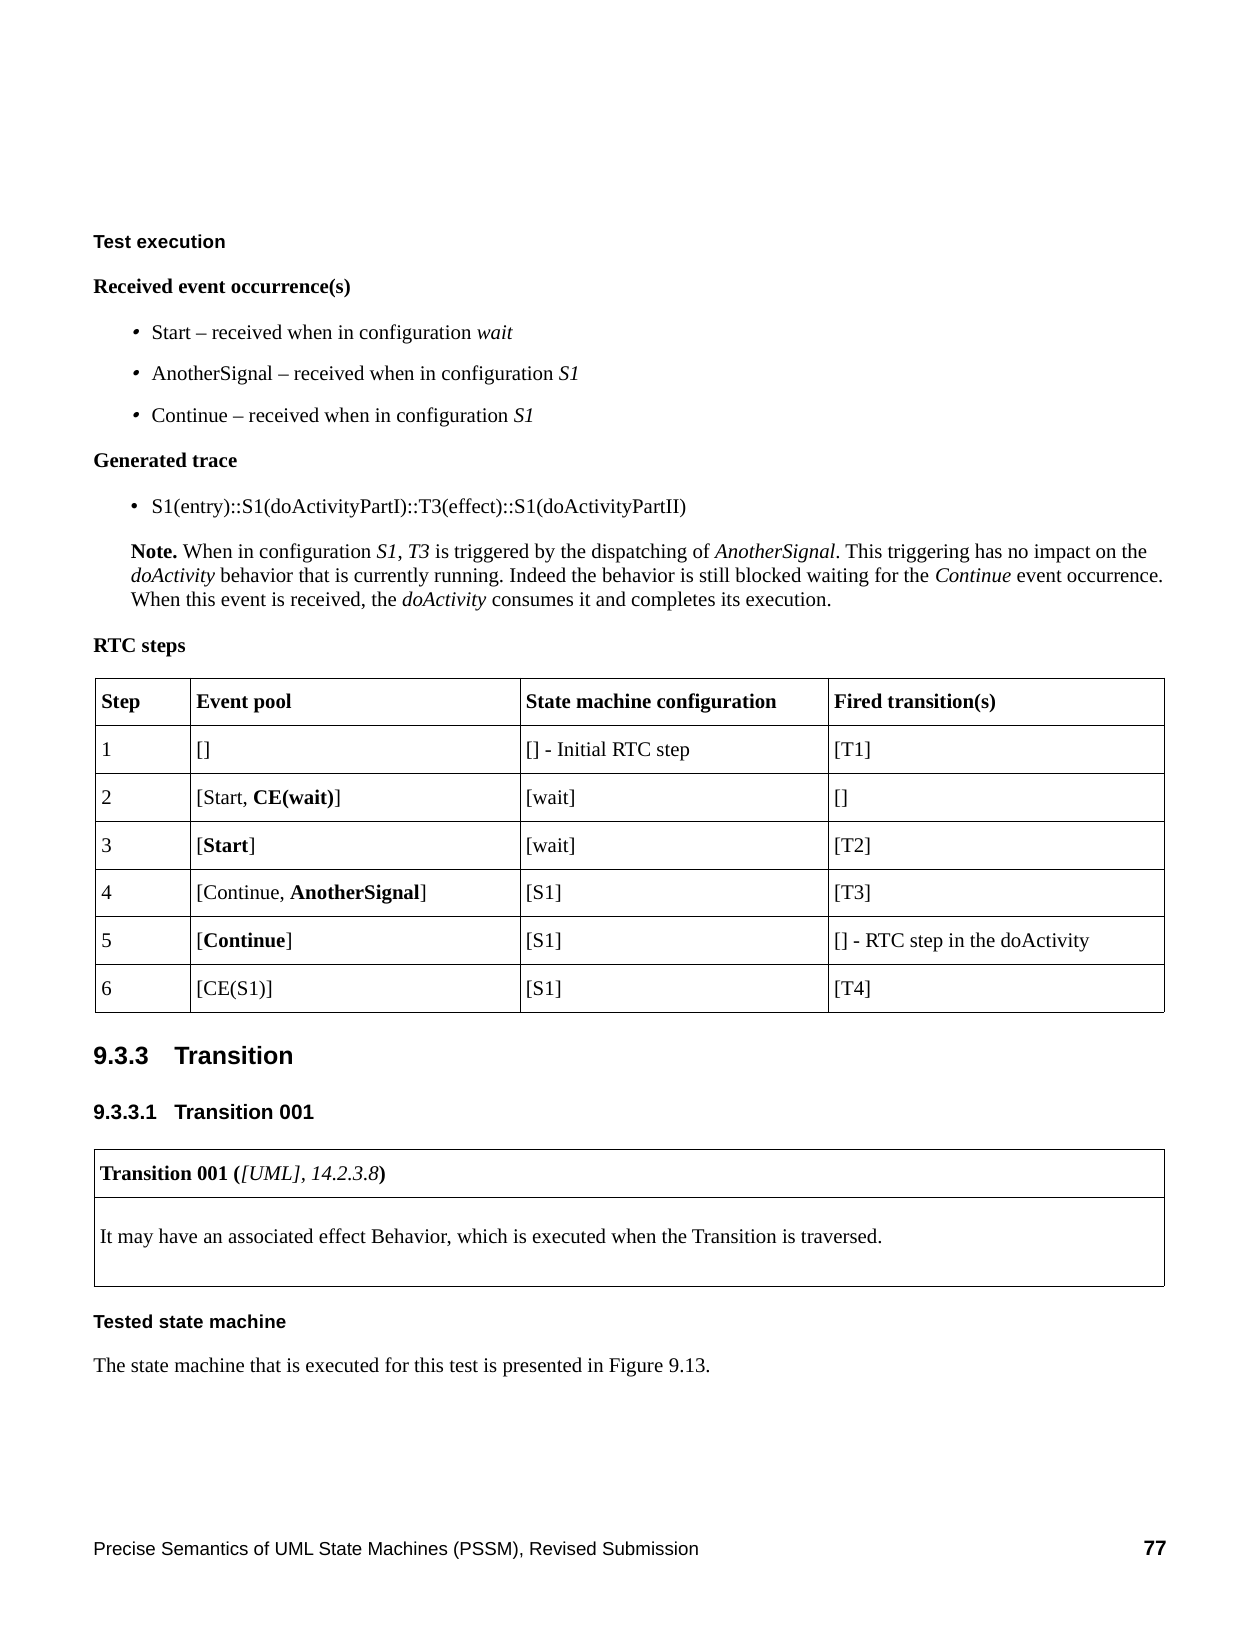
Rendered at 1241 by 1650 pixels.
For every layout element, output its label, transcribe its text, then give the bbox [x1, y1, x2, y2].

table_cell [wait] [521, 822, 828, 868]
table_cell [CE(S1)] [191, 965, 520, 1012]
table_cell 1 [96, 726, 190, 773]
text The state machine that is executed for this test is presented in Figure 9.13. [93, 1353, 1164, 1377]
table_cell 3 [96, 822, 190, 868]
text Generated trace [93, 448, 1164, 472]
table_cell [T2] [829, 822, 1164, 868]
subtitle Transition 001 [93, 1099, 1164, 1124]
table_cell [] [829, 774, 1164, 821]
table_cell 2 [96, 774, 190, 821]
table_header State machine configuration [521, 679, 828, 725]
list Continue – received when in configuration S1 [131, 402, 1164, 427]
list Start – received when in configuration wait [131, 319, 1164, 344]
table_cell [S1] [521, 870, 828, 916]
table_cell [Continue, AnotherSignal] [191, 870, 520, 916]
subtitle Tested state machine [93, 1311, 1164, 1332]
table_cell 5 [96, 917, 190, 964]
table_cell [Continue] [191, 917, 520, 964]
table_cell [wait] [521, 774, 828, 821]
table_header Step [96, 679, 190, 725]
table_cell [] [191, 726, 520, 773]
subtitle Test execution [93, 231, 1164, 253]
table_cell 4 [96, 870, 190, 916]
table_cell [] - Initial RTC step [521, 726, 828, 773]
table_header Fired transition(s) [829, 679, 1164, 725]
table_cell [S1] [521, 965, 828, 1012]
table_cell [Start] [191, 822, 520, 868]
table_cell [T3] [829, 870, 1164, 916]
table_cell It may have an associated effect Behavior, which is executed when the Transition is traversed. [95, 1198, 1164, 1286]
table_cell [Start, CE(wait)] [191, 774, 520, 821]
table_cell 6 [96, 965, 190, 1012]
text Received event occurrence(s) [93, 274, 1164, 298]
table_cell [] - RTC step in the doActivity [829, 917, 1164, 964]
table_cell [T1] [829, 726, 1164, 773]
table_header Event pool [191, 679, 520, 725]
subtitle Transition [93, 1041, 1164, 1070]
table_cell [S1] [521, 917, 828, 964]
list S1(entry)::S1(doActivityPartI)::T3(effect)::S1(doActivityPartII) [131, 493, 1164, 518]
text Note. When in configuration S1, T3 is triggered by the dispatching of AnotherSignal. This triggering has no impact on the doActivity behavior that is currently running. Indeed the behavior is still blocked waiting for the Continue event occurrence. When this event is received, the doActivity consumes it and completes its execution. [131, 539, 1164, 611]
table_cell [T4] [829, 965, 1164, 1012]
text RTC steps [93, 632, 1164, 657]
list AnotherSignal – received when in configuration S1 [131, 360, 1164, 385]
table_header Transition 001 ([UML], 14.2.3.8) [95, 1150, 1164, 1197]
